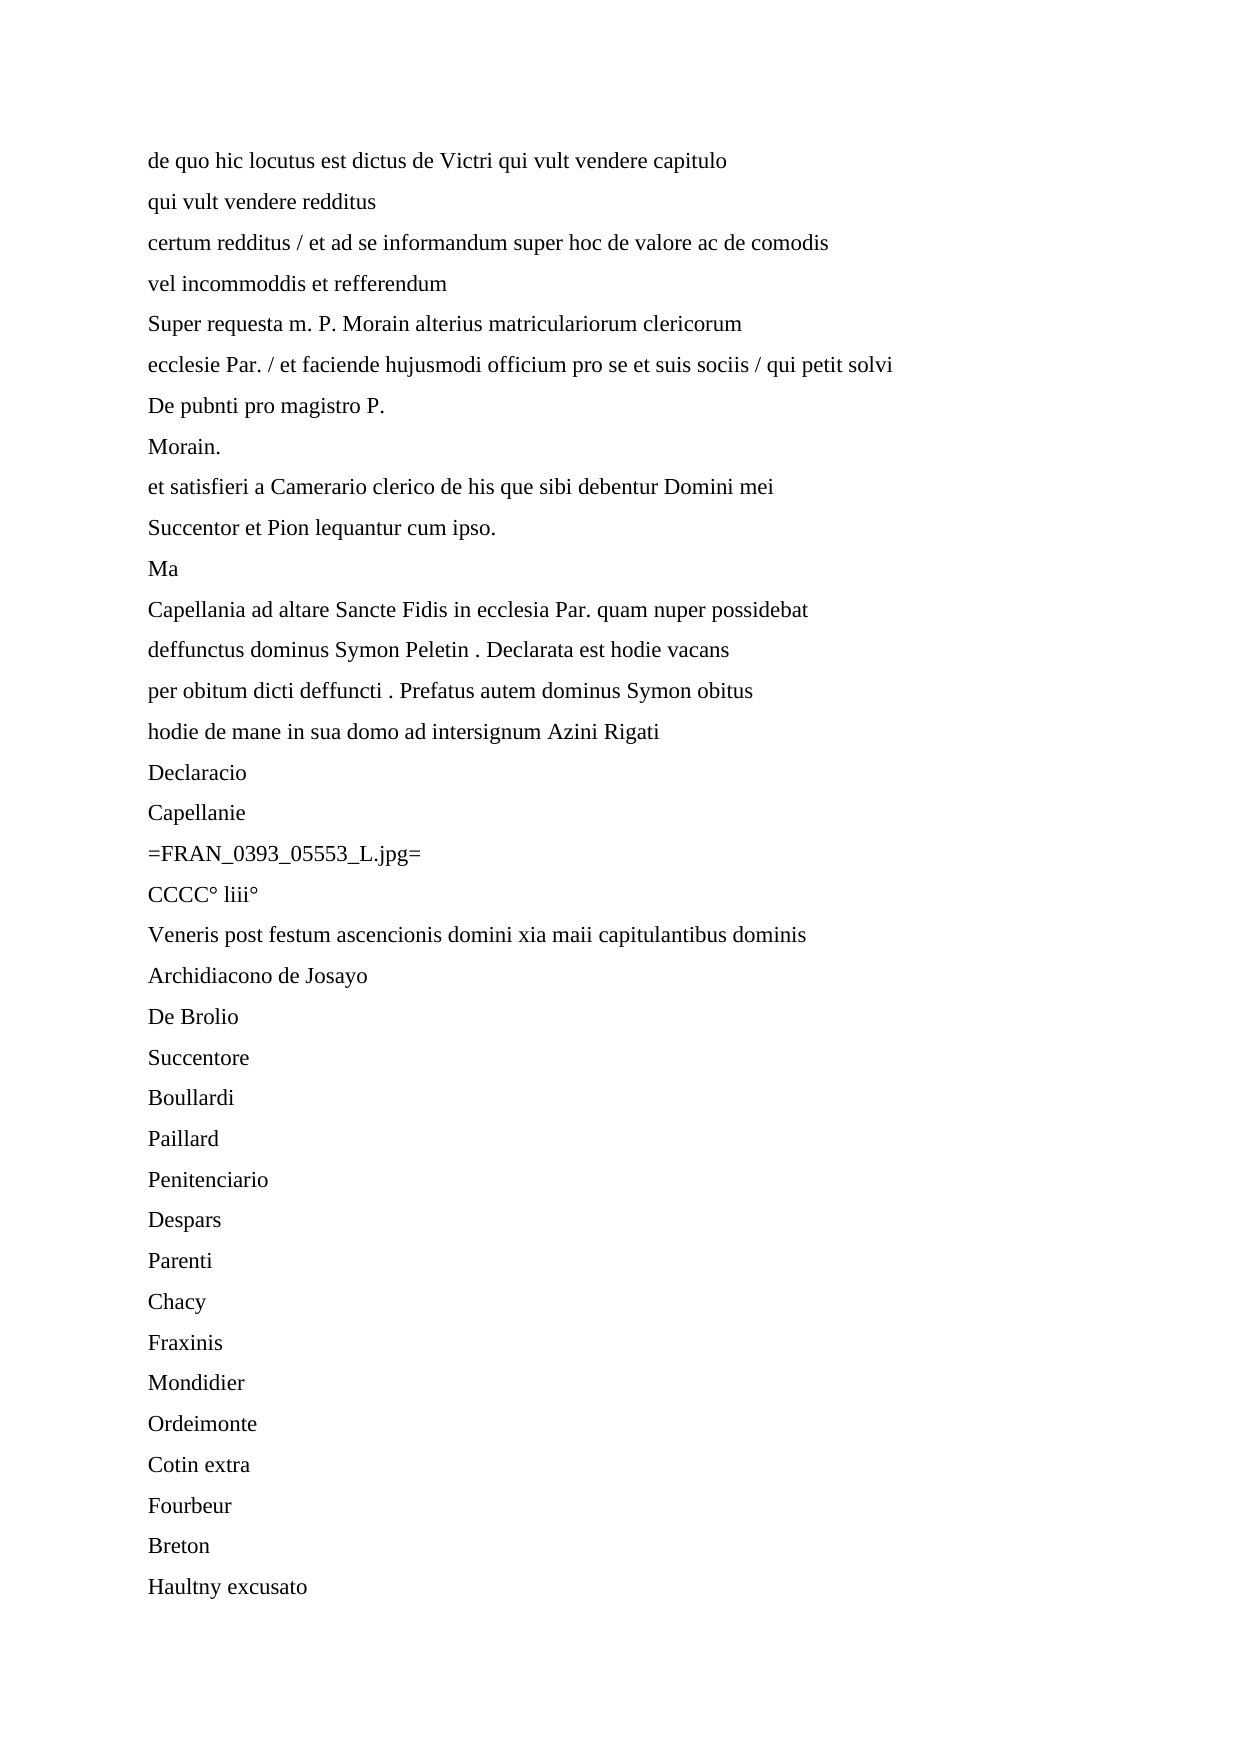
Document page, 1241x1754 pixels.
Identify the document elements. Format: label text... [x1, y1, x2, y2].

text Fourbeur [148, 1492, 1093, 1518]
text Cotin extra [148, 1451, 1093, 1477]
text Super requesta m. P. Morain alterius matriculariorum clericorum [148, 311, 1093, 337]
text vel incommoddis et refferendum [148, 270, 1093, 296]
text de quo hic locutus est dictus de Victri qui vult vendere capitulo [148, 148, 1093, 174]
text Haultny excusato [148, 1573, 1093, 1599]
text deffunctus dominus Symon Peletin . Declarata est hodie vacans [148, 636, 1093, 663]
text De pubnti pro magistro P. [148, 392, 1093, 418]
text Paillard [148, 1125, 1093, 1151]
text =FRAN_0393_05553_L.jpg= [148, 840, 1093, 866]
text Veneris post festum ascencionis domini xia maii capitulantibus dominis [148, 921, 1093, 948]
text per obitum dicti deffuncti . Prefatus autem dominus Symon obitus [148, 677, 1093, 703]
text qui vult vendere redditus [148, 188, 1093, 215]
text Penitenciario [148, 1166, 1093, 1192]
text Parenti [148, 1247, 1093, 1274]
text Breton [148, 1532, 1093, 1559]
text Chacy [148, 1288, 1093, 1314]
text hodie de mane in sua domo ad intersignum Azini Rigati [148, 718, 1093, 744]
text Boullardi [148, 1084, 1093, 1111]
text CCCC° liii° [148, 881, 1093, 907]
text Declaracio [148, 758, 1093, 785]
text Morain. [148, 433, 1093, 459]
text Ma [148, 555, 1093, 581]
text Despars [148, 1207, 1093, 1233]
text ecclesie Par. / et faciende hujusmodi officium pro se et suis sociis / qui petit solvi [148, 351, 1093, 378]
text Succentor et Pion lequantur cum ipso. [148, 514, 1093, 541]
text certum redditus / et ad se informandum super hoc de valore ac de comodis [148, 229, 1093, 255]
text Ordeimonte [148, 1410, 1093, 1437]
text Fraxinis [148, 1329, 1093, 1355]
text Capellania ad altare Sancte Fidis in ecclesia Par. quam nuper possidebat [148, 596, 1093, 622]
text De Brolio [148, 1003, 1093, 1029]
text Succentore [148, 1044, 1093, 1070]
text Capellanie [148, 799, 1093, 826]
text Archidiacono de Josayo [148, 962, 1093, 988]
text Mondidier [148, 1369, 1093, 1396]
text et satisfieri a Camerario clerico de his que sibi debentur Domini mei [148, 473, 1093, 500]
